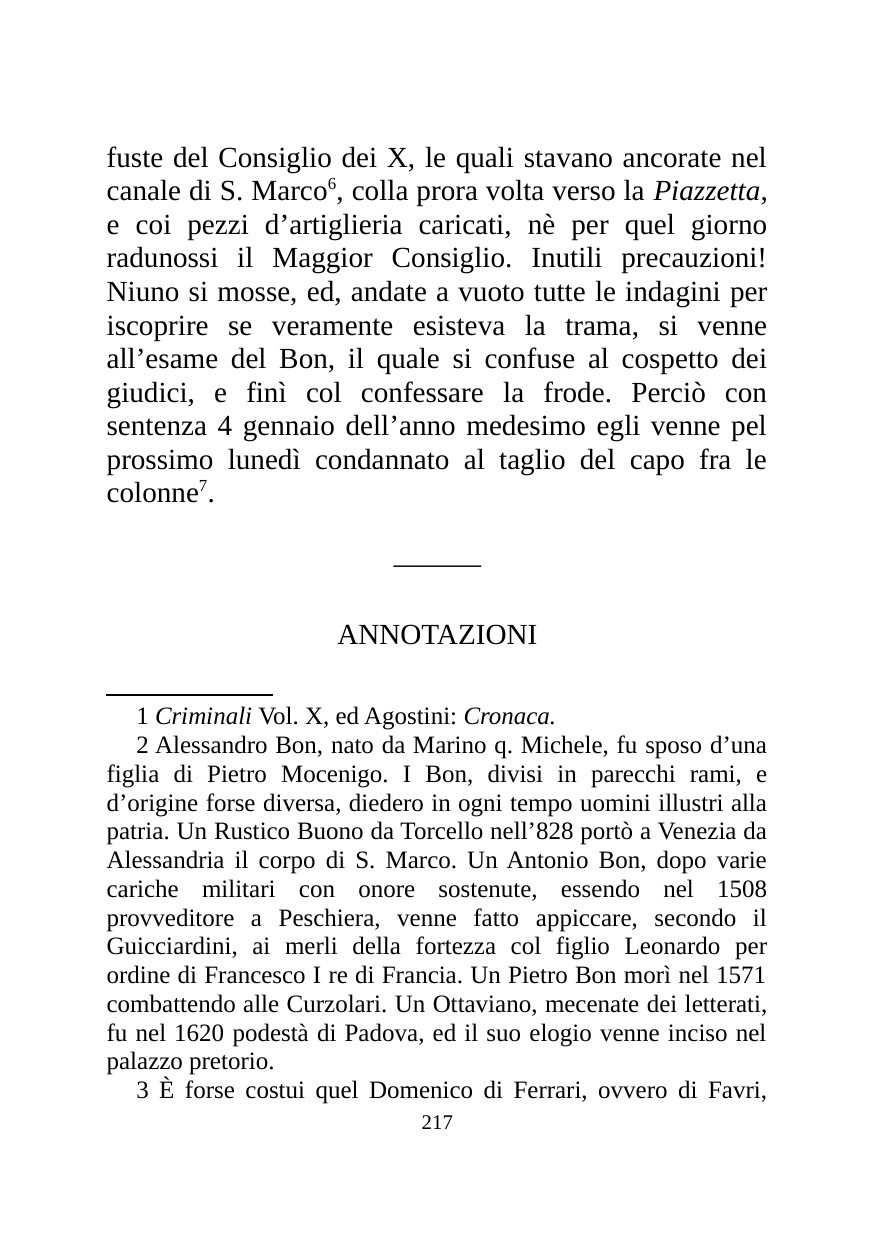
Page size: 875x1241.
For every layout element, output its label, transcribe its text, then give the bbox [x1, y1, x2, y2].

text È forse costui quel Domenico di Ferrari, ovvero di Favri, [106, 1075, 768, 1104]
subtitle ANNOTAZIONI [106, 617, 768, 651]
text Criminali Vol. X, ed Agostini: Cronaca. [106, 701, 768, 730]
text fuste del Consiglio dei X, le quali stavano ancorate nel canale di S. Marco, colla prora volta verso la Piazzetta, e coi pezzi d’artiglieria caricati, nè per quel giorno radunossi il Maggior Consiglio. Inutili precauzioni! Niuno si mosse, ed, andate a vuoto tutte le indagini per iscoprire se veramente esisteva la trama, si venne all’esame del Bon, il quale si confuse al cospetto dei giudici, e finì col confessare la frode. Perciò con sentenza 4 gennaio dell’anno medesimo egli venne pel prossimo lunedì condannato al taglio del capo fra le colonne. [106, 140, 768, 509]
text Alessandro Bon, nato da Marino q. Michele, fu sposo d’una figlia di Pietro Mocenigo. I Bon, divisi in parecchi rami, e d’origine forse diversa, diedero in ogni tempo uomini illustri alla patria. Un Rustico Buono da Torcello nell’828 portò a Venezia da Alessandria il corpo di S. Marco. Un Antonio Bon, dopo varie cariche militari con onore sostenute, essendo nel 1508 provveditore a Peschiera, venne fatto appiccare, secondo il Guicciardini, ai merli della fortezza col figlio Leonardo per ordine di Francesco I re di Francia. Un Pietro Bon morì nel 1571 combattendo alle Curzolari. Un Ottaviano, mecenate dei letterati, fu nel 1620 podestà di Padova, ed il suo elogio venne inciso nel palazzo pretorio. [106, 730, 768, 1075]
subtitle ――― [106, 546, 768, 580]
